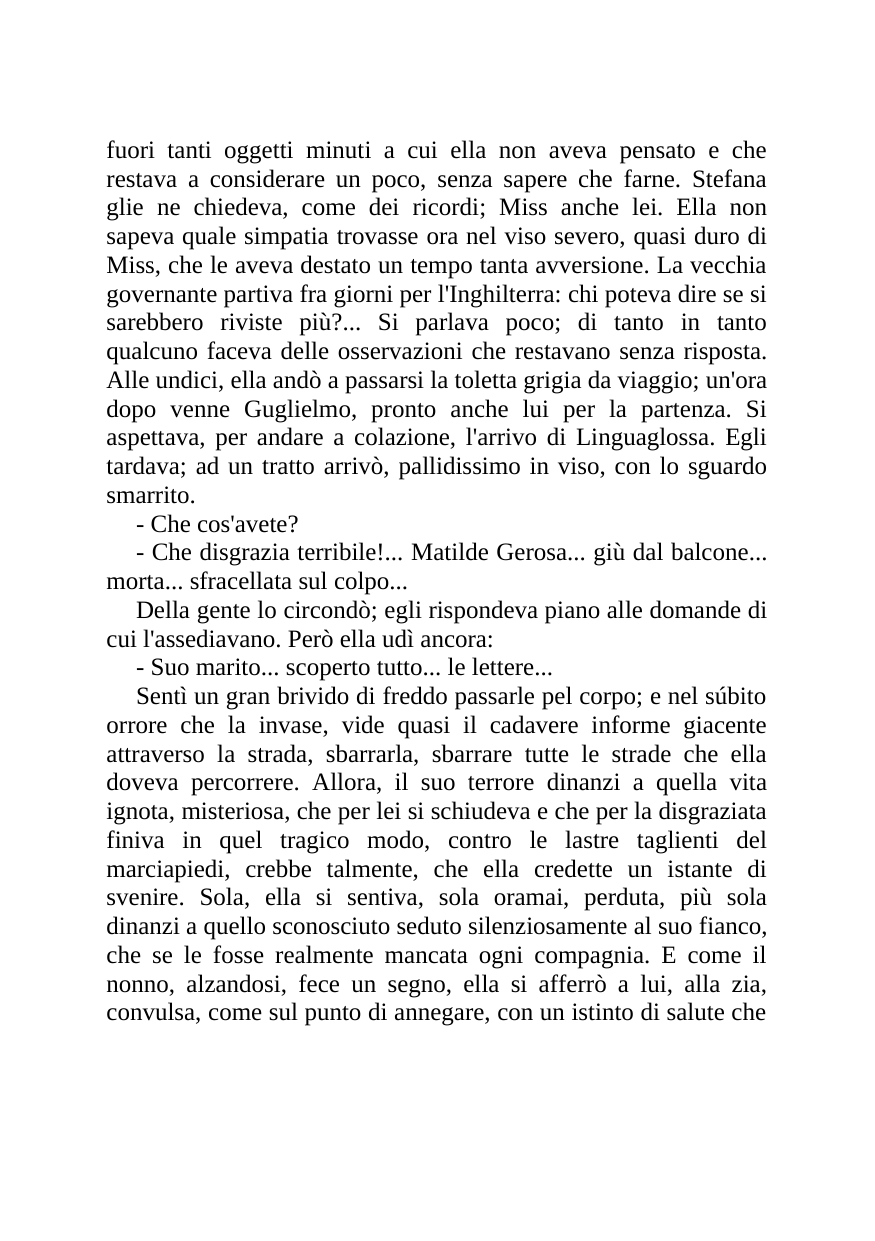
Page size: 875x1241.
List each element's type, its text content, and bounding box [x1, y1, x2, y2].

text Sentì un gran brivido di freddo passarle pel corpo; e nel súbito orrore che la invase, vide quasi il cadavere informe giacente attraverso la strada, sbarrarla, sbarrare tutte le strade che ella doveva percorrere. Allora, il suo terrore dinanzi a quella vita ignota, misteriosa, che per lei si schiudeva e che per la disgraziata finiva in quel tragico modo, contro le lastre taglienti del marciapiedi, crebbe talmente, che ella credette un istante di svenire. Sola, ella si sentiva, sola oramai, perduta, più sola dinanzi a quello sconosciuto seduto silenziosamente al suo fianco, che se le fosse realmente mancata ogni compagnia. E come il nonno, alzandosi, fece un segno, ella si afferrò a lui, alla zia, convulsa, come sul punto di annegare, con un istinto di salute che [106, 681, 768, 1026]
text Della gente lo circondò; egli rispondeva piano alle domande di cui l'assediavano. Però ella udì ancora: [106, 595, 768, 652]
text - Che disgrazia terribile!... Matilde Gerosa... giù dal balcone... morta... sfracellata sul colpo... [106, 537, 768, 595]
text fuori tanti oggetti minuti a cui ella non aveva pensato e che restava a considerare un poco, senza sapere che farne. Stefana glie ne chiedeva, come dei ricordi; Miss anche lei. Ella non sapeva quale simpatia trovasse ora nel viso severo, quasi duro di Miss, che le aveva destato un tempo tanta avversione. La vecchia governante partiva fra giorni per l'Inghilterra: chi poteva dire se si sarebbero riviste più?... Si parlava poco; di tanto in tanto qualcuno faceva delle osservazioni che restavano senza risposta. Alle undici, ella andò a passarsi la toletta grigia da viaggio; un'ora dopo venne Guglielmo, pronto anche lui per la partenza. Si aspettava, per andare a colazione, l'arrivo di Linguaglossa. Egli tardava; ad un tratto arrivò, pallidissimo in viso, con lo sguardo smarrito. [106, 135, 768, 509]
text - Che cos'avete? [106, 509, 768, 537]
text - Suo marito... scoperto tutto... le lettere... [106, 652, 768, 681]
